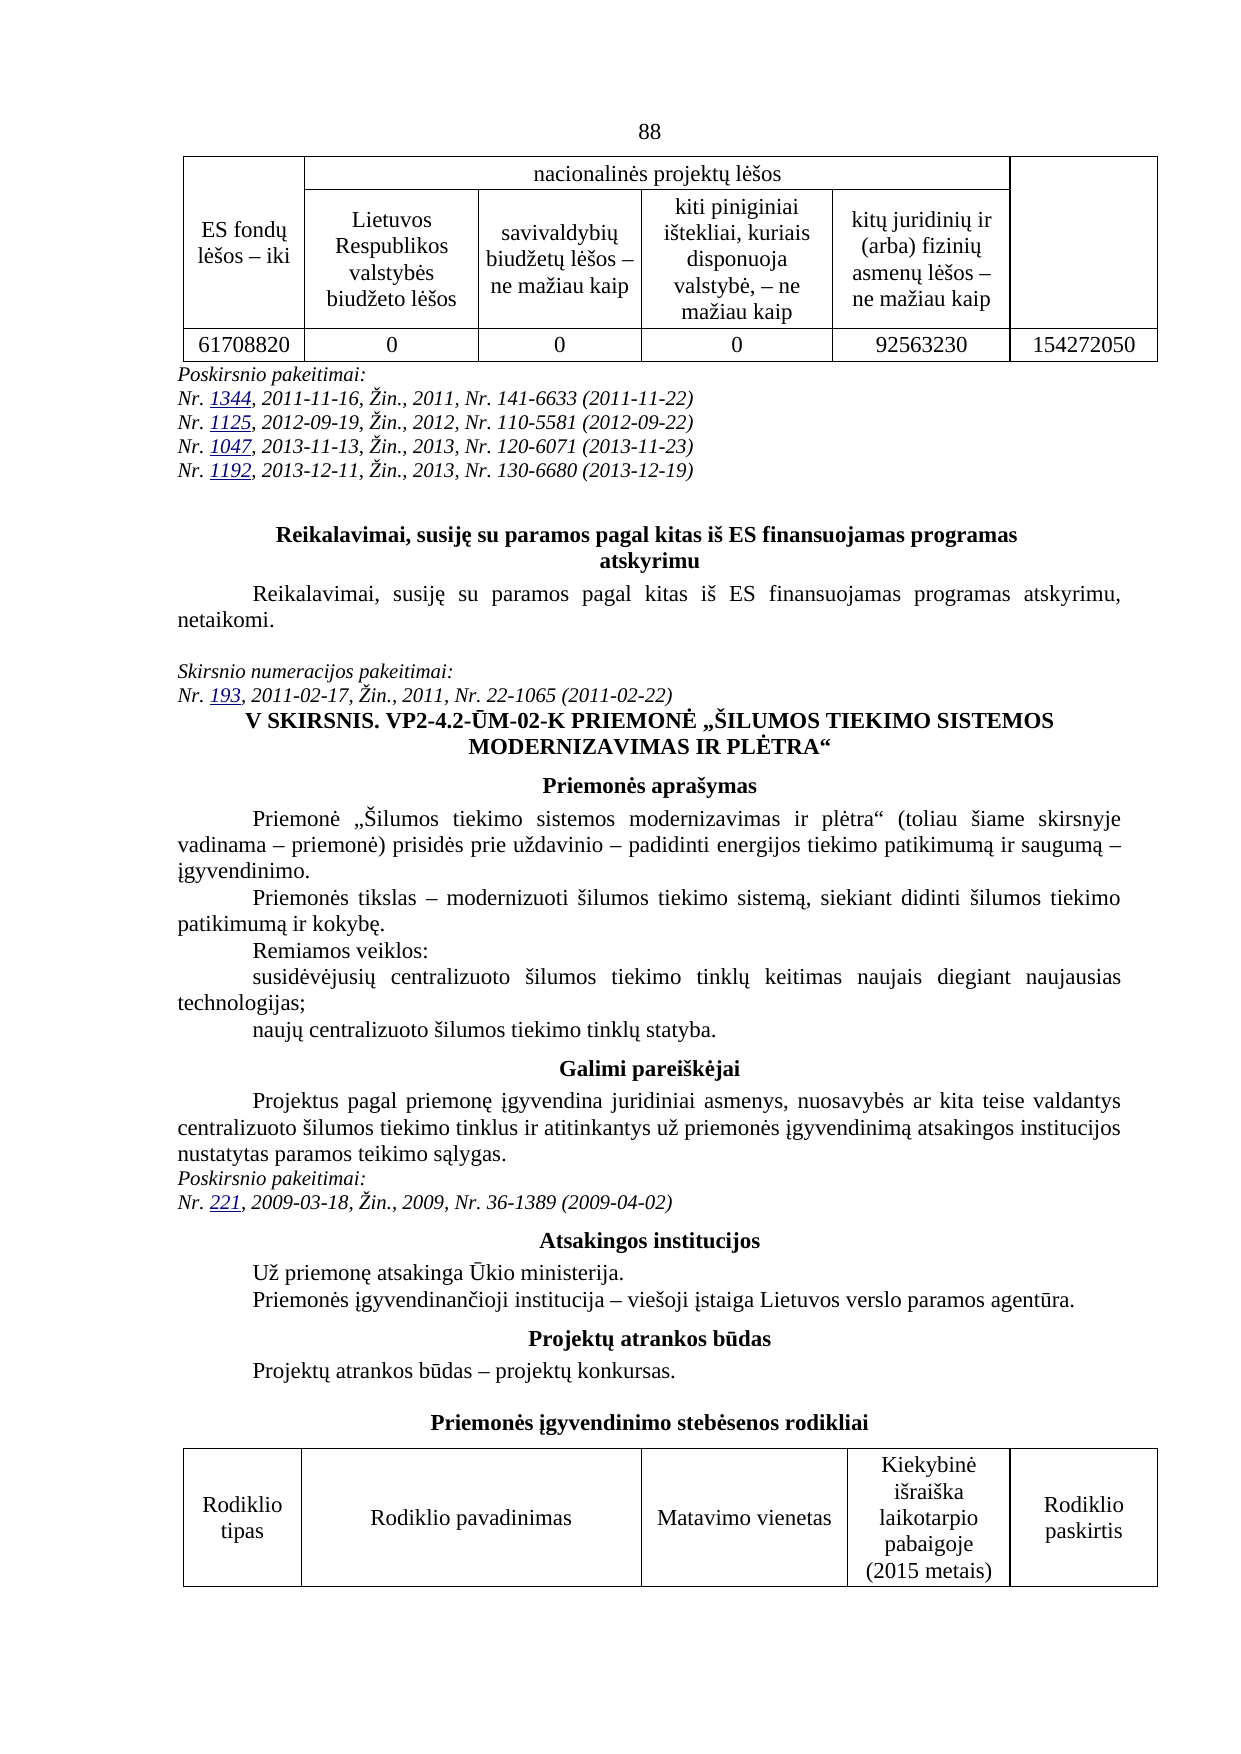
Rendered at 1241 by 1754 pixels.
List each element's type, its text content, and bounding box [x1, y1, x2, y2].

table_cell ES fondų lėšos – iki [184, 157, 304, 327]
text Projektų atrankos būdas – projektų konkursas. [177, 1357, 1122, 1384]
table_cell 154272050 [1011, 329, 1157, 361]
text Priemonės aprašymas [177, 772, 1122, 799]
text Priemonės įgyvendinimo stebėsenos rodikliai [177, 1409, 1122, 1435]
table_cell 61708820 [184, 329, 304, 361]
table_header [1011, 157, 1157, 327]
table_header Rodiklio paskirtis [1011, 1449, 1157, 1586]
text Priemonės įgyvendinančioji institucija – viešoji įstaiga Lietuvos verslo paramos agentūra. [177, 1286, 1122, 1312]
text Skirsnio numeracijos pakeitimai: [177, 659, 1122, 683]
text Priemonė „Šilumos tiekimo sistemos modernizavimas ir plėtra“ (toliau šiame skirsnyje vadinama – priemonė) prisidės prie uždavinio – padidinti energijos tiekimo patikimumą ir saugumą – įgyvendinimo. [177, 805, 1122, 884]
text Reikalavimai, susiję su paramos pagal kitas iš ES finansuojamas programas atskyrimu [177, 494, 1122, 574]
table_cell 92563230 [833, 329, 1009, 361]
text Nr. 193, 2011-02-17, Žin., 2011, Nr. 22-1065 (2011-02-22) [177, 683, 1122, 707]
table_cell kitų juridinių ir (arba) fizinių asmenų lėšos – ne mažiau kaip [833, 190, 1009, 327]
table_cell Lietuvos Respublikos valstybės biudžeto lėšos [305, 190, 478, 327]
text Poskirsnio pakeitimai: [177, 362, 1122, 386]
table_cell savivaldybių biudžetų lėšos – ne mažiau kaip [479, 190, 641, 327]
text naujų centralizuoto šilumos tiekimo tinklų statyba. [177, 1016, 1122, 1042]
text Projektų atrankos būdas [177, 1325, 1122, 1351]
table_header Kiekybinė išraiška laikotarpio pabaigoje (2015 metais) [848, 1449, 1009, 1586]
table_cell kiti piniginiai ištekliai, kuriais disponuoja valstybė, – ne mažiau kaip [642, 190, 832, 327]
text Nr. 221, 2009-03-18, Žin., 2009, Nr. 36-1389 (2009-04-02) [177, 1190, 1122, 1214]
text Projektus pagal priemonę įgyvendina juridiniai asmenys, nuosavybės ar kita teise valdantys centralizuoto šilumos tiekimo tinklus ir atitinkantys už priemonės įgyvendinimą atsakingos institucijos nustatytas paramos teikimo sąlygas. [177, 1087, 1122, 1166]
table_header Matavimo vienetas [642, 1449, 847, 1586]
text Už priemonę atsakinga Ūkio ministerija. [177, 1259, 1122, 1286]
text Remiamos veiklos: [177, 937, 1122, 963]
text Atsakingos institucijos [177, 1227, 1122, 1253]
text Reikalavimai, susiję su paramos pagal kitas iš ES finansuojamas programas atskyrimu, netaikomi. [177, 580, 1122, 633]
table_cell 0 [479, 329, 641, 361]
table_cell nacionalinės projektų lėšos [305, 157, 1009, 189]
text Nr. 1125, 2012-09-19, Žin., 2012, Nr. 110-5581 (2012-09-22) [177, 410, 1122, 434]
table_cell 0 [305, 329, 478, 361]
text Priemonės tikslas – modernizuoti šilumos tiekimo sistemą, siekiant didinti šilumos tiekimo patikimumą ir kokybę. [177, 884, 1122, 937]
text Poskirsnio pakeitimai: [177, 1166, 1122, 1190]
table_header Rodiklio tipas [184, 1449, 301, 1586]
text Galimi pareiškėjai [177, 1054, 1122, 1081]
subtitle V SKIRSNIS. VP2-4.2-ŪM-02-K priemonė „Šilumos tiekimo sistemos modernizavimas ir plėtra“ [177, 707, 1122, 760]
table_cell 0 [642, 329, 832, 361]
text Nr. 1344, 2011-11-16, Žin., 2011, Nr. 141-6633 (2011-11-22) [177, 386, 1122, 410]
text Nr. 1047, 2013-11-13, Žin., 2013, Nr. 120-6071 (2013-11-23) [177, 434, 1122, 458]
text Nr. 1192, 2013-12-11, Žin., 2013, Nr. 130-6680 (2013-12-19) [177, 458, 1122, 482]
text susidėvėjusių centralizuoto šilumos tiekimo tinklų keitimas naujais diegiant naujausias technologijas; [177, 963, 1122, 1016]
table_header Rodiklio pavadinimas [302, 1449, 641, 1586]
